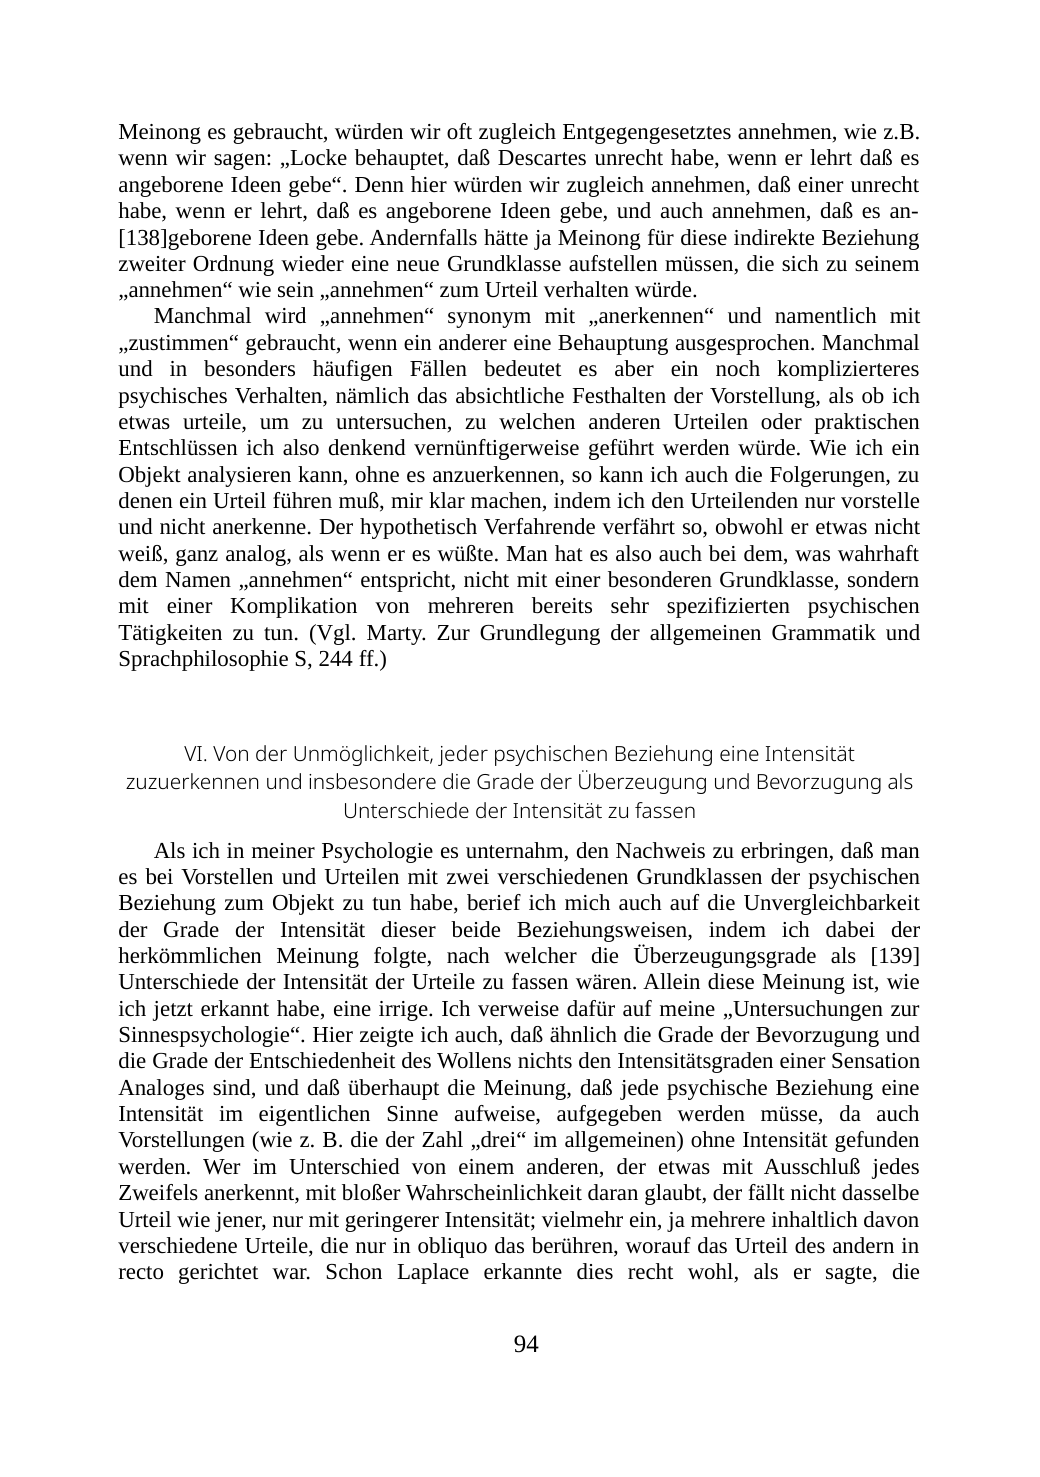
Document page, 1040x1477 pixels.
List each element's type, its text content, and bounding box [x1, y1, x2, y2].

text Als ich in meiner Psychologie es unternahm, den Nachweis zu erbringen, daß man es bei Vorstellen und Urteilen mit zwei verschiedenen Grundklassen der psychischen Beziehung zum Objekt zu tun habe, berief ich mich auch auf die Unvergleichbarkeit der Grade der Intensität dieser beide Beziehungsweisen, indem ich dabei der herkömmlichen Meinung folgte, nach welcher die Überzeugungsgrade als [139] Unterschiede der Intensität der Urteile zu fassen wären. Allein diese Meinung ist, wie ich jetzt erkannt habe, eine irrige. Ich verweise dafür auf meine „Untersuchungen zur Sinnespsychologie“. Hier zeigte ich auch, daß ähnlich die Grade der Bevorzugung und die Grade der Entschiedenheit des Wollens nichts den Intensitätsgraden einer Sensation Analoges sind, und daß überhaupt die Meinung, daß jede psychische Beziehung eine Intensität im eigentlichen Sinne aufweise, aufgegeben werden müsse, da auch Vorstellungen (wie z. B. die der Zahl „drei“ im allgemeinen) ohne Intensität gefunden werden. Wer im Unterschied von einem anderen, der etwas mit Ausschluß jedes Zweifels anerkennt, mit bloßer Wahrscheinlichkeit daran glaubt, der fällt nicht dasselbe Urteil wie jener, nur mit geringerer Intensität; vielmehr ein, ja mehrere inhaltlich davon verschiedene Urteile, die nur in obliquo das berühren, worauf das Urteil des andern in recto gerichtet war. Schon Laplace erkannte dies recht wohl, als er sagte, die [118, 837, 921, 1285]
text Manchmal wird „annehmen“ synonym mit „anerkennen“ und namentlich mit „zustimmen“ gebraucht, wenn ein anderer eine Behauptung ausgesprochen. Manchmal und in besonders häufigen Fällen bedeutet es aber ein noch komplizierteres psychisches Verhalten, nämlich das absichtliche Festhalten der Vorstellung, als ob ich etwas urteile, um zu untersuchen, zu welchen anderen Urteilen oder praktischen Entschlüssen ich also denkend vernünftigerweise geführt werden würde. Wie ich ein Objekt analysieren kann, ohne es anzuerkennen, so kann ich auch die Folgerungen, zu denen ein Urteil führen muß, mir klar machen, indem ich den Urteilenden nur vorstelle und nicht anerkenne. Der hypothetisch Verfahrende verfährt so, obwohl er etwas nicht weiß, ganz analog, als wenn er es wüßte. Man hat es also auch bei dem, was wahrhaft dem Namen „annehmen“ entspricht, nicht mit einer besonderen Grundklasse, sondern mit einer Komplikation von mehreren bereits sehr spezifizierten psychischen Tätigkeiten zu tun. (Vgl. Marty. Zur Grundlegung der allgemeinen Grammatik und Sprachphilosophie S, 244 ff.) [118, 303, 921, 672]
text Meinong es gebraucht, würden wir oft zugleich Entgegengesetztes annehmen, wie z.B. wenn wir sagen: „Locke behauptet, daß Descartes unrecht habe, wenn er lehrt daß es angeborene Ideen gebe“. Denn hier würden wir zugleich annehmen, daß einer unrecht habe, wenn er lehrt, daß es angeborene Ideen gebe, und auch annehmen, daß es an-[138]geborene Ideen gebe. Andernfalls hätte ja Meinong für diese indirekte Beziehung zweiter Ordnung wieder eine neue Grundklasse aufstellen müssen, die sich zu seinem „annehmen“ wie sein „annehmen“ zum Urteil verhalten würde. [118, 118, 921, 303]
subtitle VI. Von der Unmöglichkeit, jeder psychischen Beziehung eine Intensität zuzuerkennen und insbesondere die Grade der Überzeugung und Bevorzugung als Unterschiede der Intensität zu fassen [118, 739, 921, 824]
